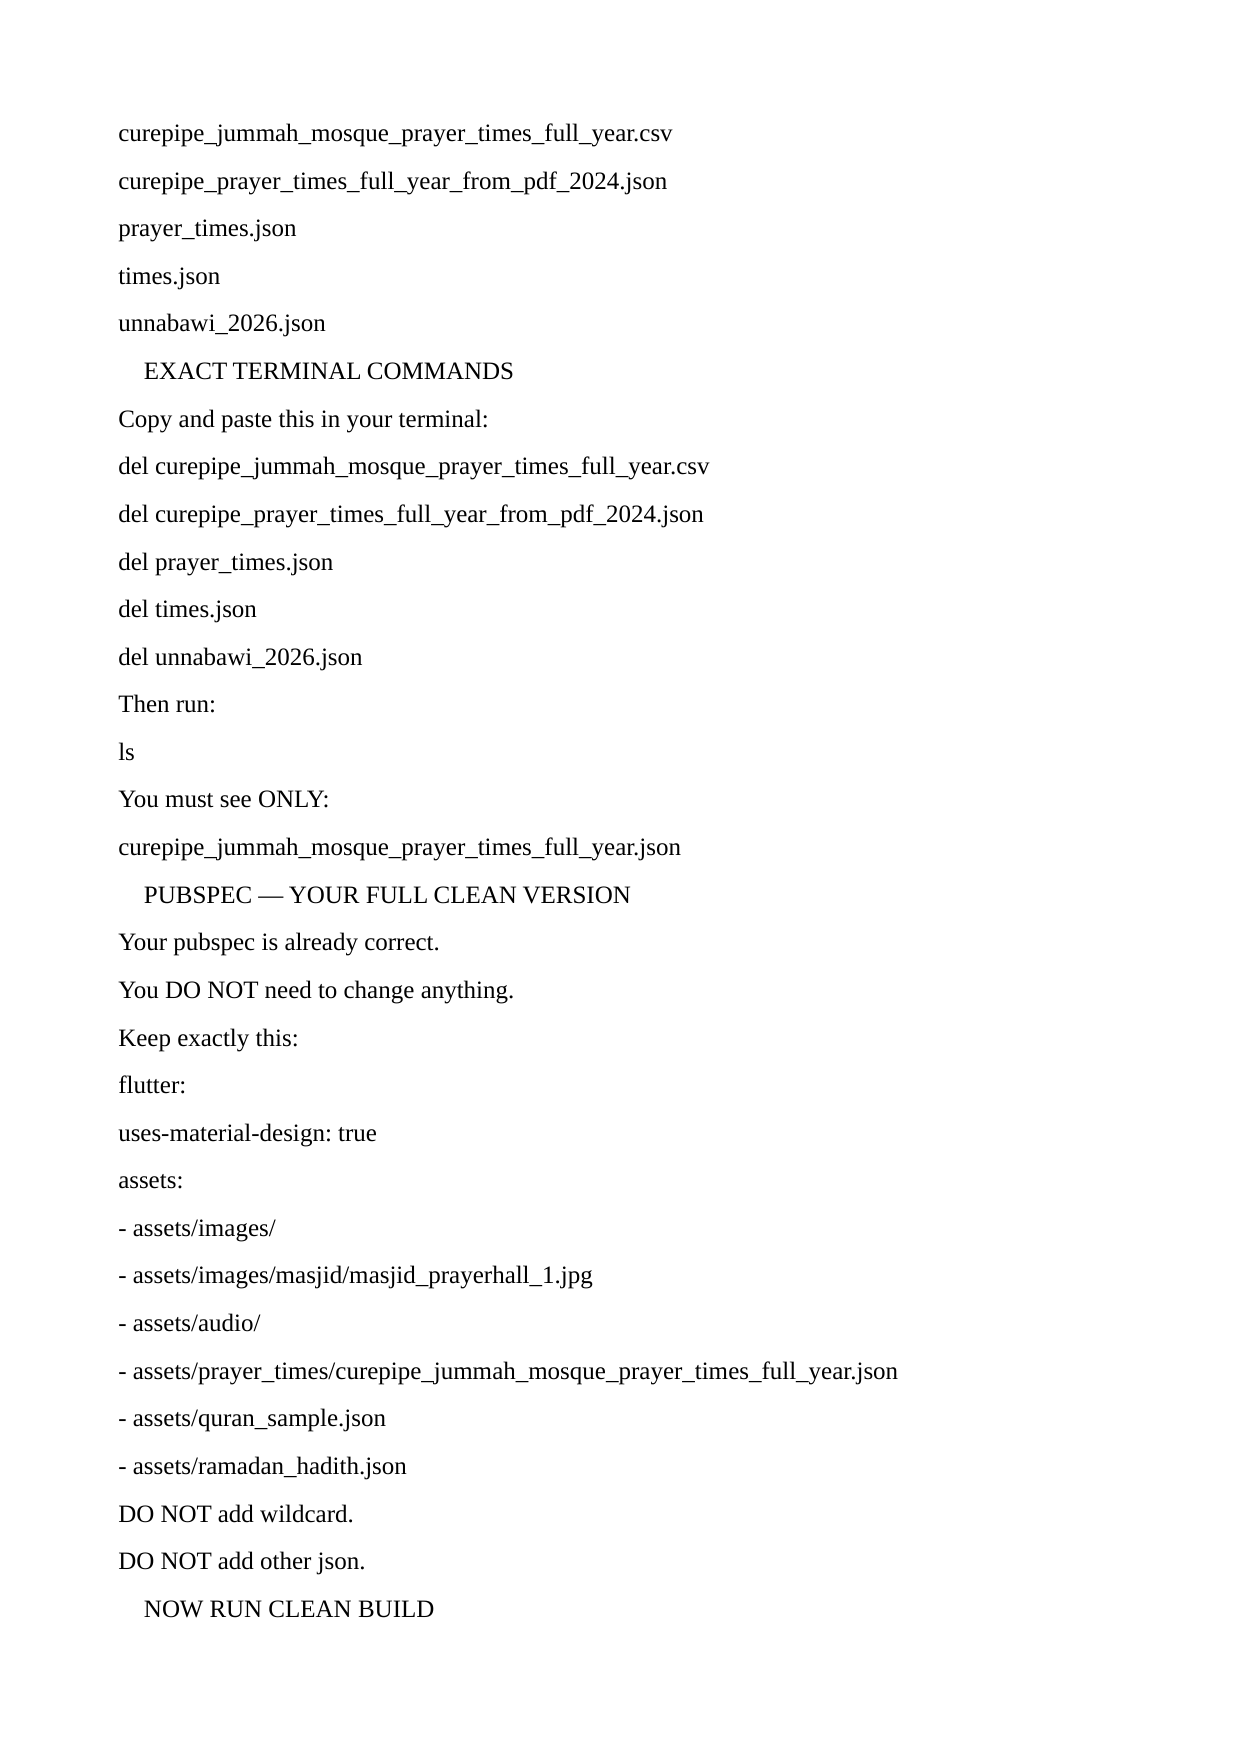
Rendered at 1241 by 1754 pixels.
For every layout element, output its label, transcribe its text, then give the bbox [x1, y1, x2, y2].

text You must see ONLY: [118, 784, 1122, 813]
text del curepipe_jummah_mosque_prayer_times_full_year.csv [118, 451, 1122, 480]
text del unnabawi_2026.json [118, 642, 1122, 671]
text curepipe_jummah_mosque_prayer_times_full_year.csv [118, 118, 1122, 147]
text ✅ PUBSPEC — YOUR FULL CLEAN VERSION [118, 880, 1122, 908]
text del times.json [118, 594, 1122, 623]
text curepipe_prayer_times_full_year_from_pdf_2024.json [118, 166, 1122, 194]
text prayer_times.json [118, 213, 1122, 242]
text del curepipe_prayer_times_full_year_from_pdf_2024.json [118, 499, 1122, 528]
text flutter: [118, 1070, 1122, 1099]
text DO NOT add wildcard. [118, 1499, 1122, 1527]
text Then run: [118, 689, 1122, 718]
text times.json [118, 261, 1122, 290]
text unnabawi_2026.json [118, 308, 1122, 337]
text - assets/ramadan_hadith.json [118, 1451, 1122, 1480]
text 🧹 EXACT TERMINAL COMMANDS [118, 356, 1122, 385]
text Your pubspec is already correct. [118, 927, 1122, 956]
text - assets/images/masjid/masjid_prayerhall_1.jpg [118, 1261, 1122, 1289]
text Keep exactly this: [118, 1023, 1122, 1051]
text - assets/prayer_times/curepipe_jummah_mosque_prayer_times_full_year.json [118, 1356, 1122, 1384]
text 🚨 NOW RUN CLEAN BUILD [118, 1594, 1122, 1623]
text del prayer_times.json [118, 547, 1122, 575]
text - assets/audio/ [118, 1308, 1122, 1337]
text You DO NOT need to change anything. [118, 975, 1122, 1004]
text curepipe_jummah_mosque_prayer_times_full_year.json [118, 832, 1122, 861]
text - assets/quran_sample.json [118, 1403, 1122, 1432]
text DO NOT add other json. [118, 1546, 1122, 1575]
text uses-material-design: true [118, 1118, 1122, 1147]
text Copy and paste this in your terminal: [118, 404, 1122, 432]
text assets: [118, 1165, 1122, 1194]
text - assets/images/ [118, 1213, 1122, 1242]
text ls [118, 737, 1122, 766]
